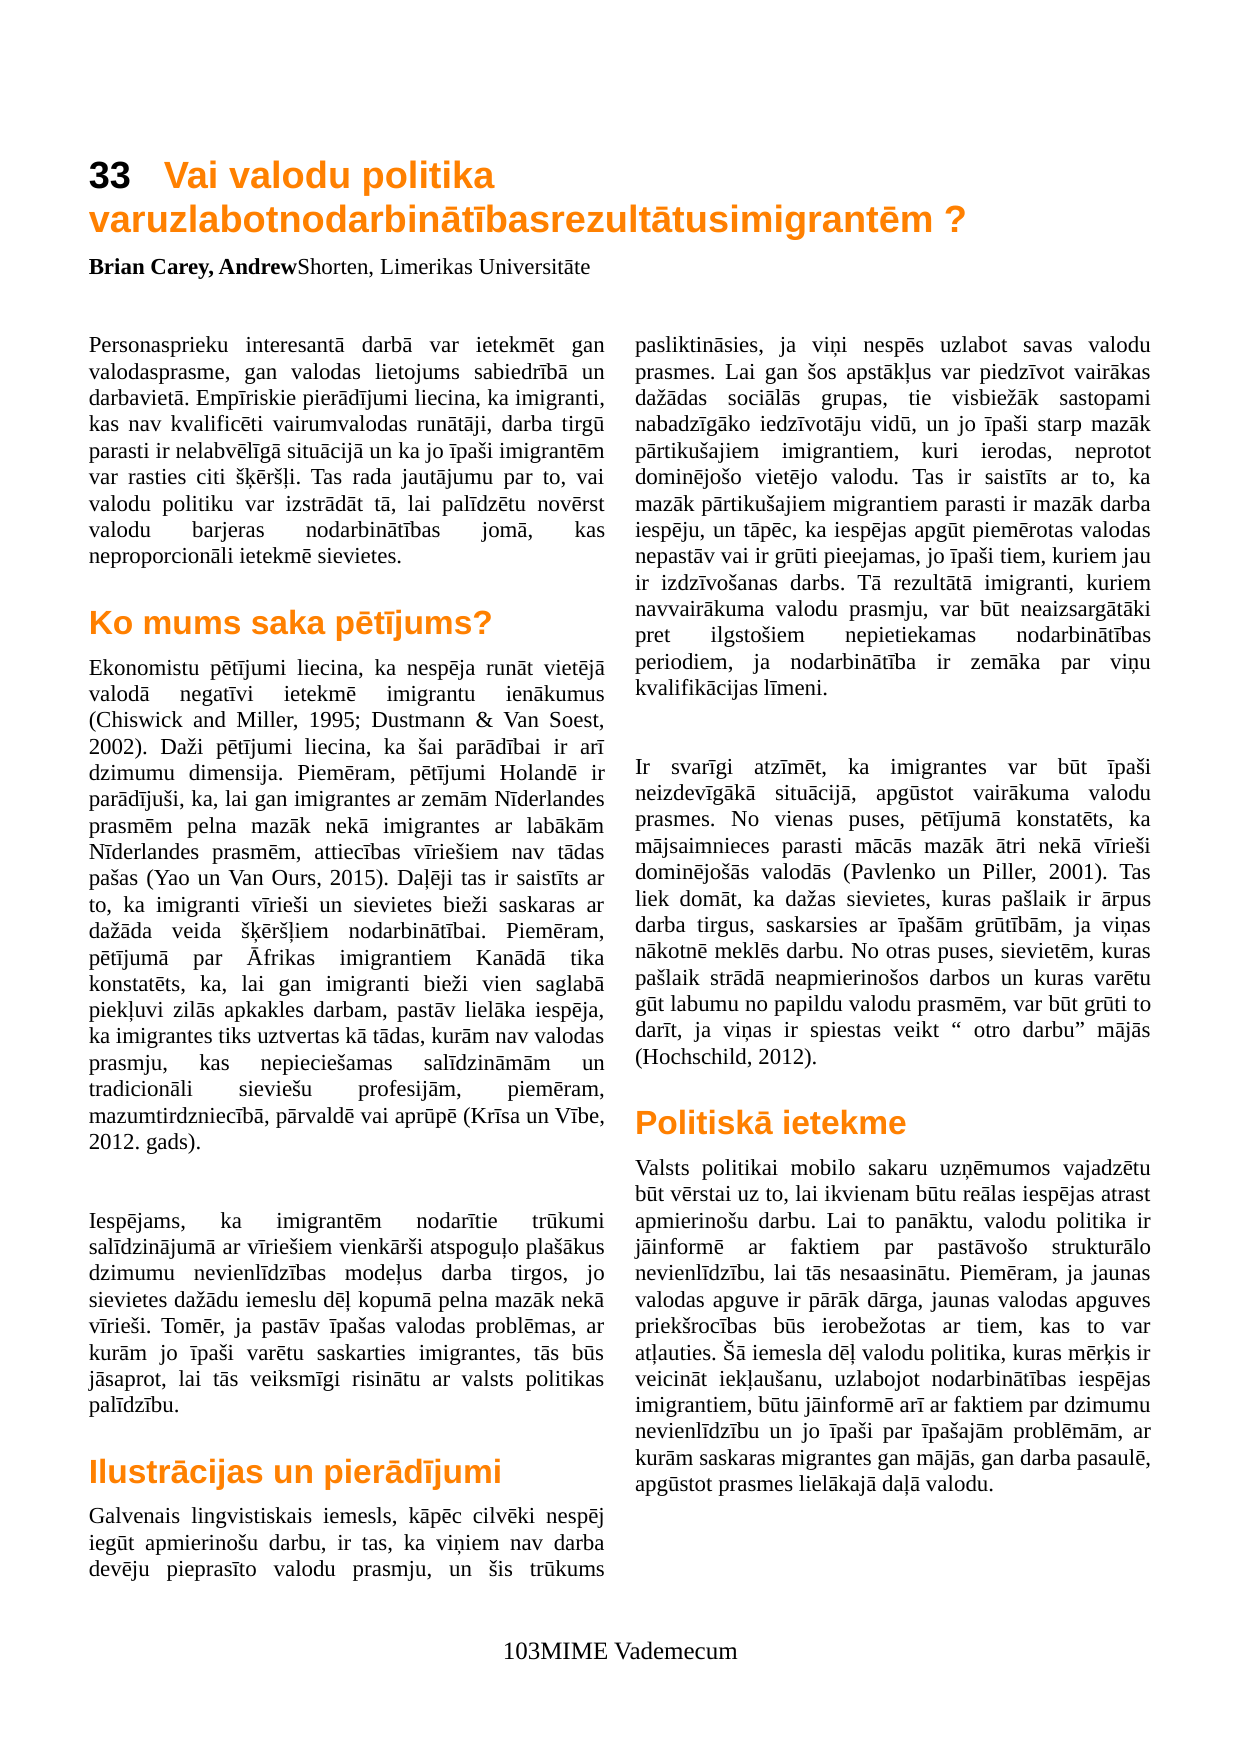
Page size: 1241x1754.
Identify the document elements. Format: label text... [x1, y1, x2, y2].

text Ekonomistu pētījumi liecina, ka nespēja runāt vietējā valodā negatīvi ietekmē imigrantu ienākumus (Chiswick and Miller, 1995; Dustmann & Van Soest, 2002). Daži pētījumi liecina, ka šai parādībai ir arī dzimumu dimensija. Piemēram, pētījumi Holandē ir parādījuši, ka, lai gan imigrantes ar zemām Nīderlandes prasmēm pelna mazāk nekā imigrantes ar labākām Nīderlandes prasmēm, attiecības vīriešiem nav tādas pašas (Yao un Van Ours, 2015). Daļēji tas ir saistīts ar to, ka imigranti vīrieši un sievietes bieži saskaras ar dažāda veida šķēršļiem nodarbinātībai. Piemēram, pētījumā par Āfrikas imigrantiem Kanādā tika konstatēts, ka, lai gan imigranti bieži vien saglabā piekļuvi zilās apkakles darbam, pastāv lielāka iespēja, ka imigrantes tiks uztvertas kā tādas, kurām nav valodas prasmju, kas nepieciešamas salīdzināmām un tradicionāli sieviešu profesijām, piemēram, mazumtirdzniecībā, pārvaldē vai aprūpē (Krīsa un Vībe, 2012. gads). [88, 654, 605, 1154]
subtitle Ko mums saka pētījums? [88, 602, 605, 641]
text pasliktināsies, ja viņi nespēs uzlabot savas valodu prasmes. Lai gan šos apstākļus var piedzīvot vairākas dažādas sociālās grupas, tie visbiežāk sastopami nabadzīgāko iedzīvotāju vidū, un jo īpaši starp mazāk pārtikušajiem imigrantiem, kuri ierodas, neprotot dominējošo vietējo valodu. Tas ir saistīts ar to, ka mazāk pārtikušajiem migrantiem parasti ir mazāk darba iespēju, un tāpēc, ka iespējas apgūt piemērotas valodas nepastāv vai ir grūti pieejamas, jo īpaši tiem, kuriem jau ir izdzīvošanas darbs. Tā rezultātā imigranti, kuriem navvairākuma valodu prasmju, var būt neaizsargātāki pret ilgstošiem nepietiekamas nodarbinātības periodiem, ja nodarbinātība ir zemāka par viņu kvalifikācijas līmeni. [635, 331, 1152, 700]
subtitle Politiskā ietekme [635, 1103, 1152, 1142]
subtitle Vai valodu politika varuzlabotnodarbinātībasrezultātusimigrantēm ? [88, 153, 1152, 240]
text Iespējams, ka imigrantēm nodarītie trūkumi salīdzinājumā ar vīriešiem vienkārši atspoguļo plašākus dzimumu nevienlīdzības modeļus darba tirgos, jo sievietes dažādu iemeslu dēļ kopumā pelna mazāk nekā vīrieši. Tomēr, ja pastāv īpašas valodas problēmas, ar kurām jo īpaši varētu saskarties imigrantes, tās būs jāsaprot, lai tās veiksmīgi risinātu ar valsts politikas palīdzību. [88, 1207, 605, 1418]
subtitle Ilustrācijas un pierādījumi [88, 1451, 605, 1490]
text Valsts politikai mobilo sakaru uzņēmumos vajadzētu būt vērstai uz to, lai ikvienam būtu reālas iespējas atrast apmierinošu darbu. Lai to panāktu, valodu politika ir jāinformē ar faktiem par pastāvošo strukturālo nevienlīdzību, lai tās nesaasinātu. Piemēram, ja jaunas valodas apguve ir pārāk dārga, jaunas valodas apguves priekšrocības būs ierobežotas ar tiem, kas to var atļauties. Šā iemesla dēļ valodu politika, kuras mērķis ir veicināt iekļaušanu, uzlabojot nodarbinātības iespējas imigrantiem, būtu jāinformē arī ar faktiem par dzimumu nevienlīdzību un jo īpaši par īpašajām problēmām, ar kurām saskaras migrantes gan mājās, gan darba pasaulē, apgūstot prasmes lielākajā daļā valodu. [635, 1154, 1152, 1497]
text Ir svarīgi atzīmēt, ka imigrantes var būt īpaši neizdevīgākā situācijā, apgūstot vairākuma valodu prasmes. No vienas puses, pētījumā konstatēts, ka mājsaimnieces parasti mācās mazāk ātri nekā vīrieši dominējošās valodās (Pavlenko un Piller, 2001). Tas liek domāt, ka dažas sievietes, kuras pašlaik ir ārpus darba tirgus, saskarsies ar īpašām grūtībām, ja viņas nākotnē meklēs darbu. No otras puses, sievietēm, kuras pašlaik strādā neapmierinošos darbos un kuras varētu gūt labumu no papildu valodu prasmēm, var būt grūti to darīt, ja viņas ir spiestas veikt “ otro darbu” mājās (Hochschild, 2012). [635, 753, 1152, 1069]
text Galvenais lingvistiskais iemesls, kāpēc cilvēki nespēj iegūt apmierinošu darbu, ir tas, ka viņiem nav darba devēju pieprasīto valodu prasmju, un šis trūkums [88, 1503, 605, 1582]
text Personasprieku interesantā darbā var ietekmēt gan valodasprasme, gan valodas lietojums sabiedrībā un darbavietā. Empīriskie pierādījumi liecina, ka imigranti, kas nav kvalificēti vairumvalodas runātāji, darba tirgū parasti ir nelabvēlīgā situācijā un ka jo īpaši imigrantēm var rasties citi šķēršļi. Tas rada jautājumu par to, vai valodu politiku var izstrādāt tā, lai palīdzētu novērst valodu barjeras nodarbinātības jomā, kas neproporcionāli ietekmē sievietes. [88, 331, 605, 569]
text Brian Carey, AndrewShorten, Limerikas Universitāte [88, 253, 1152, 279]
